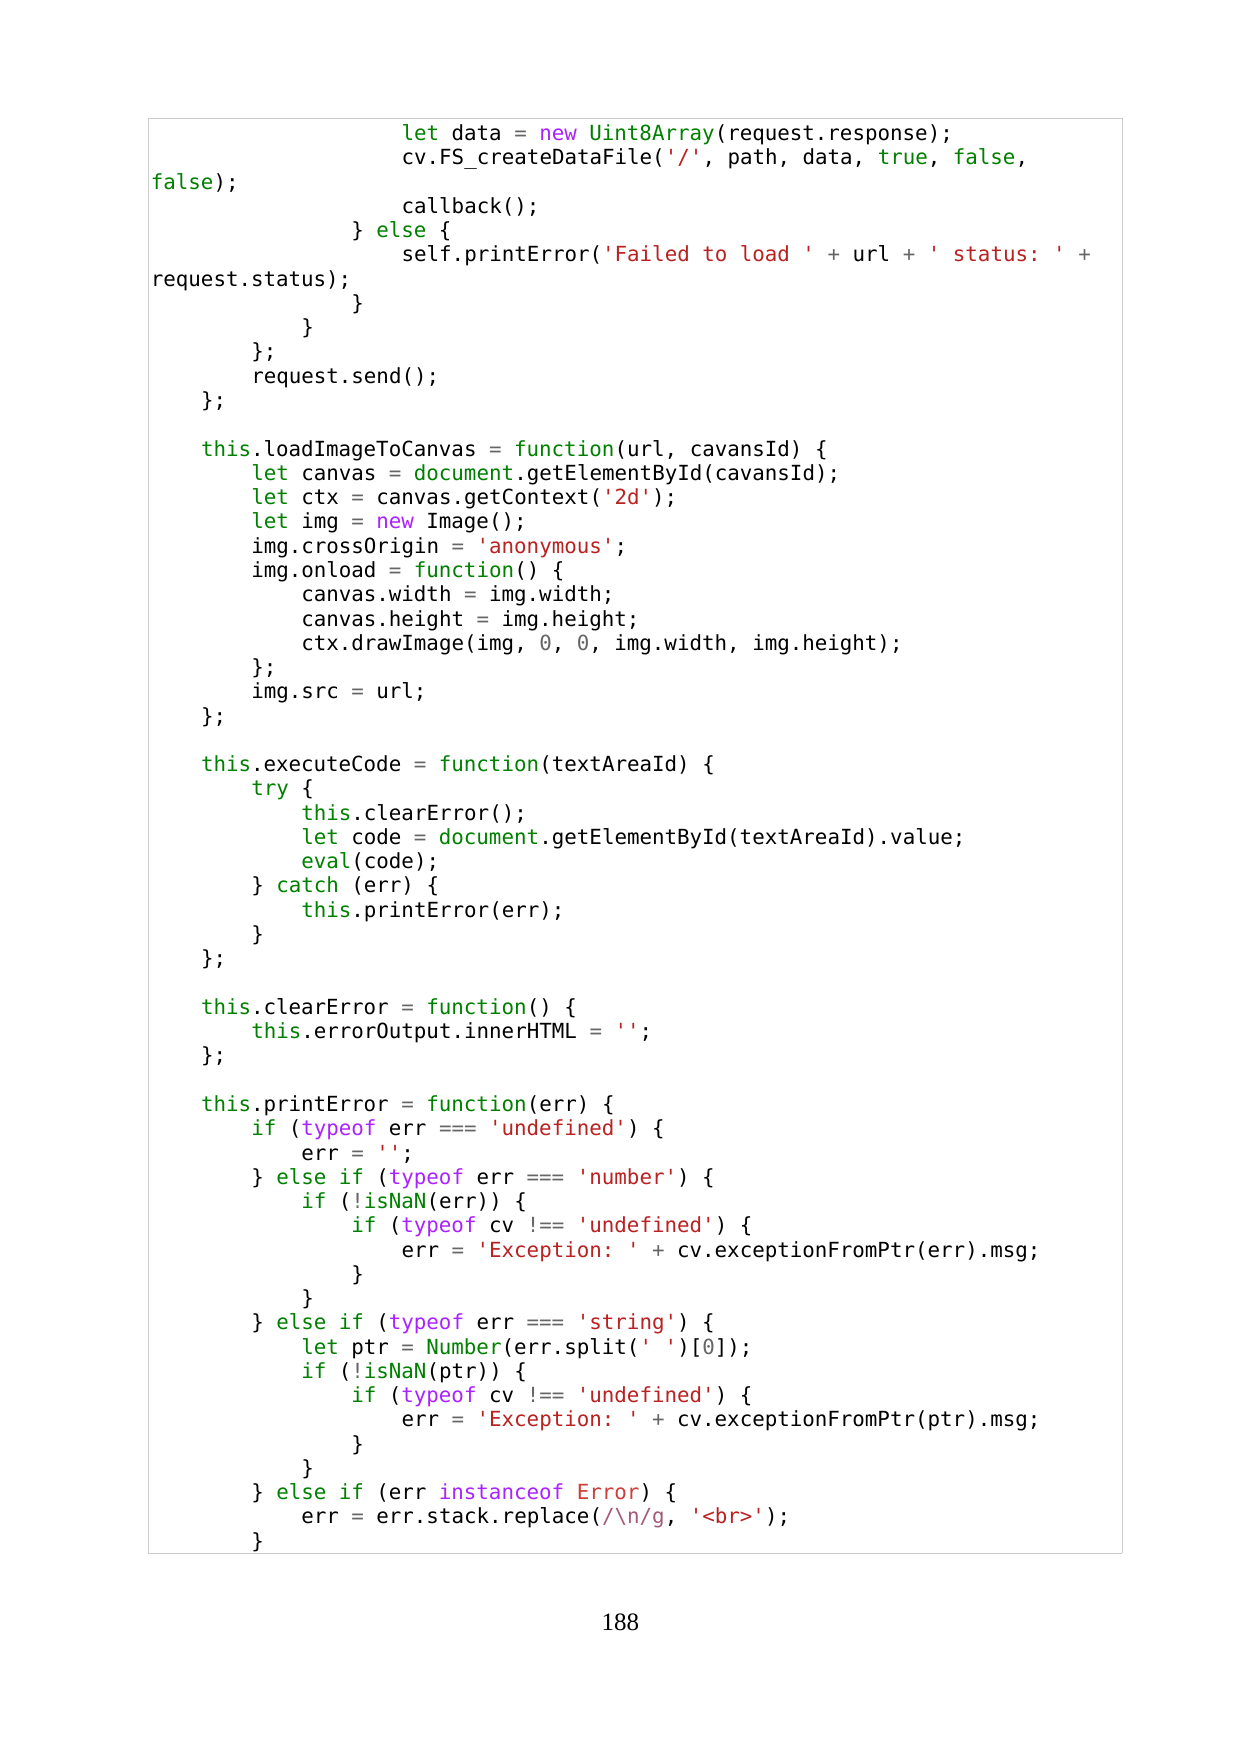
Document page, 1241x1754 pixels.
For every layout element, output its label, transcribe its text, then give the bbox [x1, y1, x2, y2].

text } [149, 1283, 1122, 1307]
text this.executeCode = function(textAreaId) { [149, 749, 1122, 773]
text let canvas = document.getElementById(cavansId); [149, 458, 1122, 482]
text this.loadImageToCanvas = function(url, cavansId) { [149, 434, 1122, 458]
text if (typeof err === 'undefined') { [149, 1113, 1122, 1137]
text self.printError('Failed to load ' + url + ' status: ' + request.status); [149, 239, 1122, 288]
text } [149, 919, 1122, 943]
text if (typeof cv !== 'undefined') { [149, 1380, 1122, 1404]
text err = 'Exception: ' + cv.exceptionFromPtr(ptr).msg; [149, 1404, 1122, 1429]
text this.clearError = function() { [149, 992, 1122, 1016]
text callback(); [149, 191, 1122, 215]
text cv.FS_createDataFile('/', path, data, true, false, false); [149, 142, 1122, 191]
text } [149, 1259, 1122, 1283]
text let data = new Uint8Array(request.response); [149, 119, 1122, 142]
text let ctx = canvas.getContext('2d'); [149, 482, 1122, 506]
text img.onload = function() { [149, 555, 1122, 579]
text try { [149, 773, 1122, 798]
text err = ''; [149, 1137, 1122, 1162]
text } else if (typeof err === 'number') { [149, 1162, 1122, 1186]
text let ptr = Number(err.split(' ')[0]); [149, 1332, 1122, 1356]
text this.clearError(); [149, 798, 1122, 822]
text request.send(); [149, 361, 1122, 385]
text let code = document.getElementById(textAreaId).value; [149, 822, 1122, 846]
text } catch (err) { [149, 871, 1122, 895]
text } else if (typeof err === 'string') { [149, 1307, 1122, 1332]
text } [149, 1429, 1122, 1453]
text } else if (err instanceof Error) { [149, 1477, 1122, 1502]
text if (!isNaN(ptr)) { [149, 1356, 1122, 1380]
text }; [149, 652, 1122, 676]
text eval(code); [149, 846, 1122, 871]
text if (!isNaN(err)) { [149, 1186, 1122, 1210]
text }; [149, 337, 1122, 361]
text } [149, 312, 1122, 337]
text } [149, 1526, 1122, 1553]
text err = err.stack.replace(/\n/g, '<br>'); [149, 1502, 1122, 1526]
text err = 'Exception: ' + cv.exceptionFromPtr(err).msg; [149, 1234, 1122, 1259]
text let img = new Image(); [149, 506, 1122, 531]
text canvas.height = img.height; [149, 603, 1122, 628]
text if (typeof cv !== 'undefined') { [149, 1210, 1122, 1234]
text }; [149, 1040, 1122, 1068]
text canvas.width = img.width; [149, 579, 1122, 603]
text ctx.drawImage(img, 0, 0, img.width, img.height); [149, 628, 1122, 652]
text this.errorOutput.innerHTML = ''; [149, 1016, 1122, 1040]
text } [149, 1453, 1122, 1477]
text img.crossOrigin = 'anonymous'; [149, 531, 1122, 555]
text }; [149, 701, 1122, 728]
text } else { [149, 215, 1122, 239]
text }; [149, 385, 1122, 412]
text this.printError(err); [149, 895, 1122, 919]
text } [149, 288, 1122, 312]
text }; [149, 943, 1122, 971]
text this.printError = function(err) { [149, 1089, 1122, 1113]
text img.src = url; [149, 676, 1122, 701]
